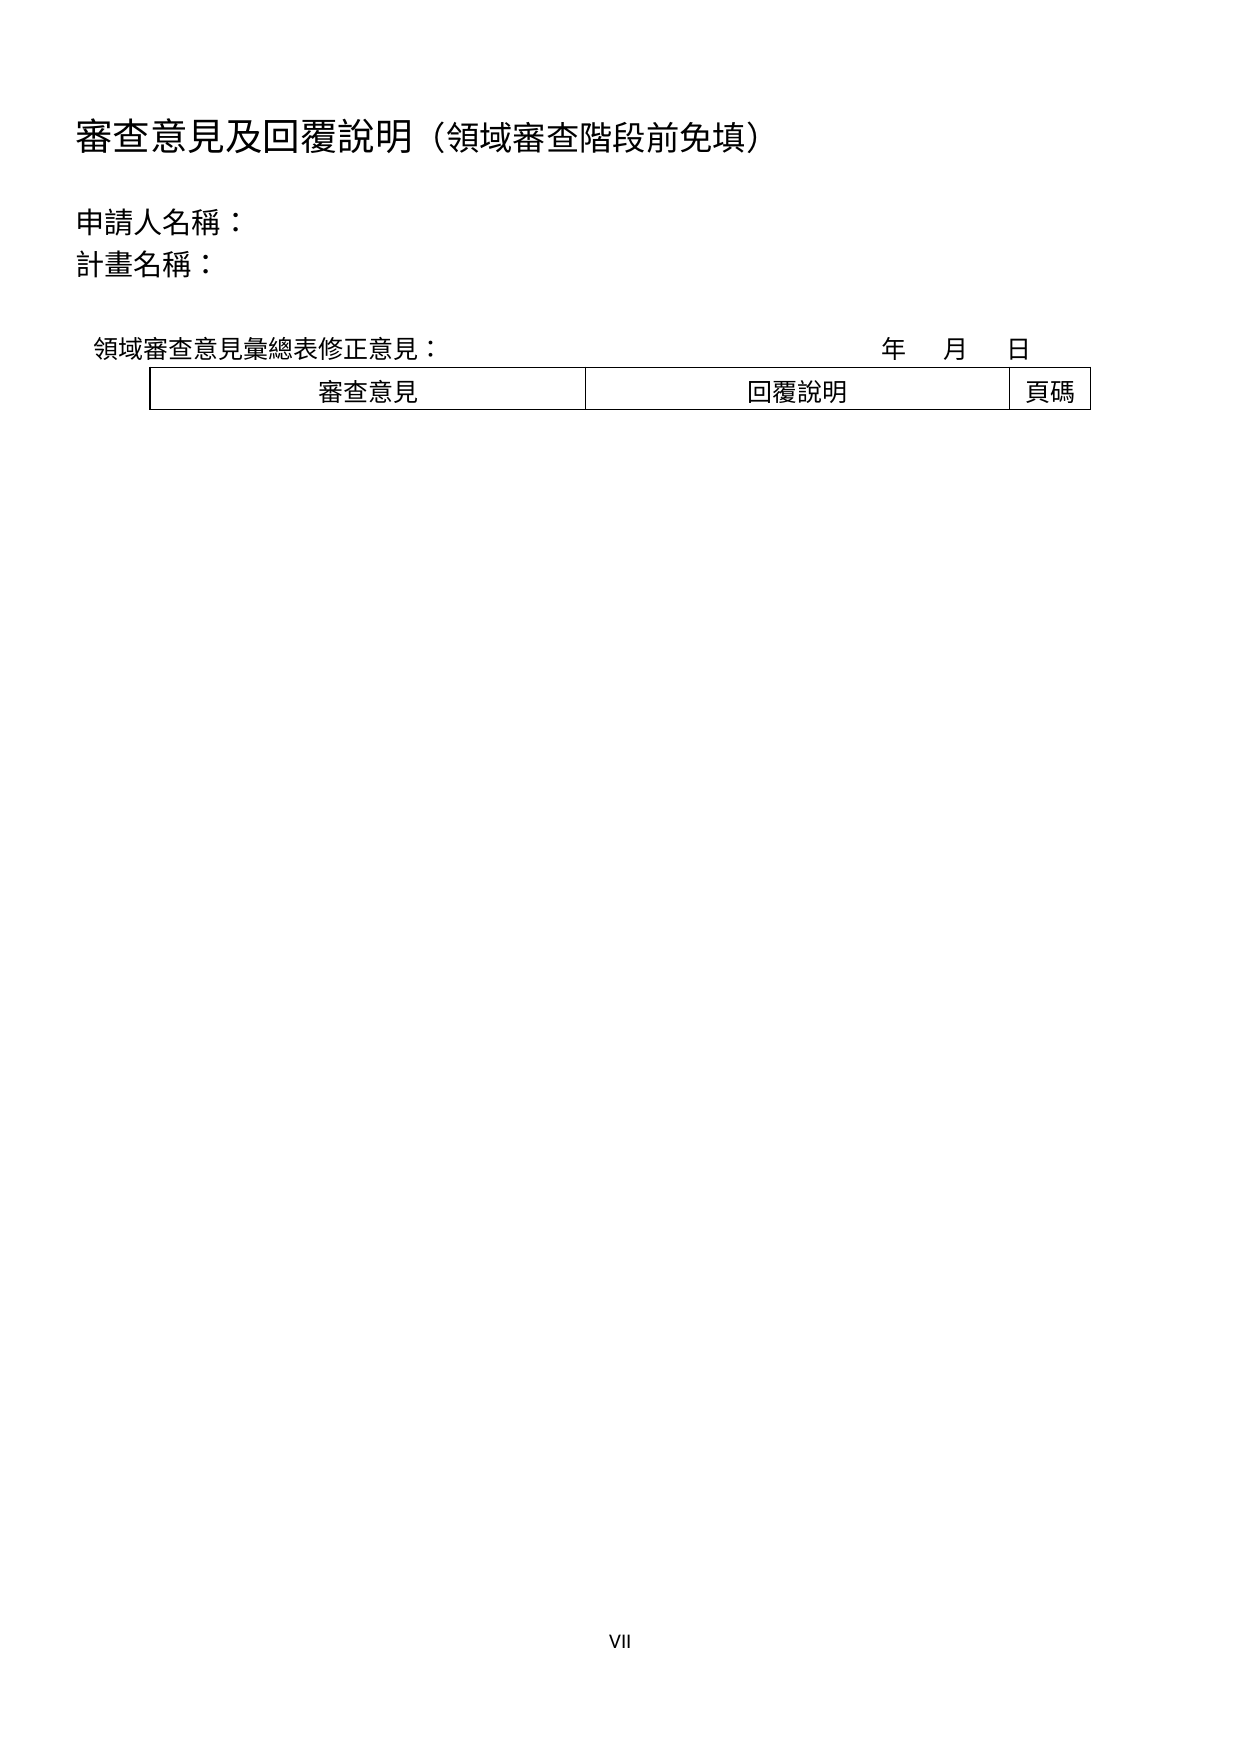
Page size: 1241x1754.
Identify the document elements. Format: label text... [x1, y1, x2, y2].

text 計畫名稱： [75, 242, 1165, 283]
text 審查意見及回覆說明（領域審查階段前免填） [75, 117, 1165, 158]
text 申請人名稱： [75, 200, 1165, 242]
table_header 回覆說明 [586, 368, 1009, 409]
table_header 審查意見 [151, 368, 585, 409]
text 領域審查意見彙總表修正意見： 年 月 日 [75, 325, 1165, 367]
table_header 頁碼 [1010, 368, 1090, 409]
